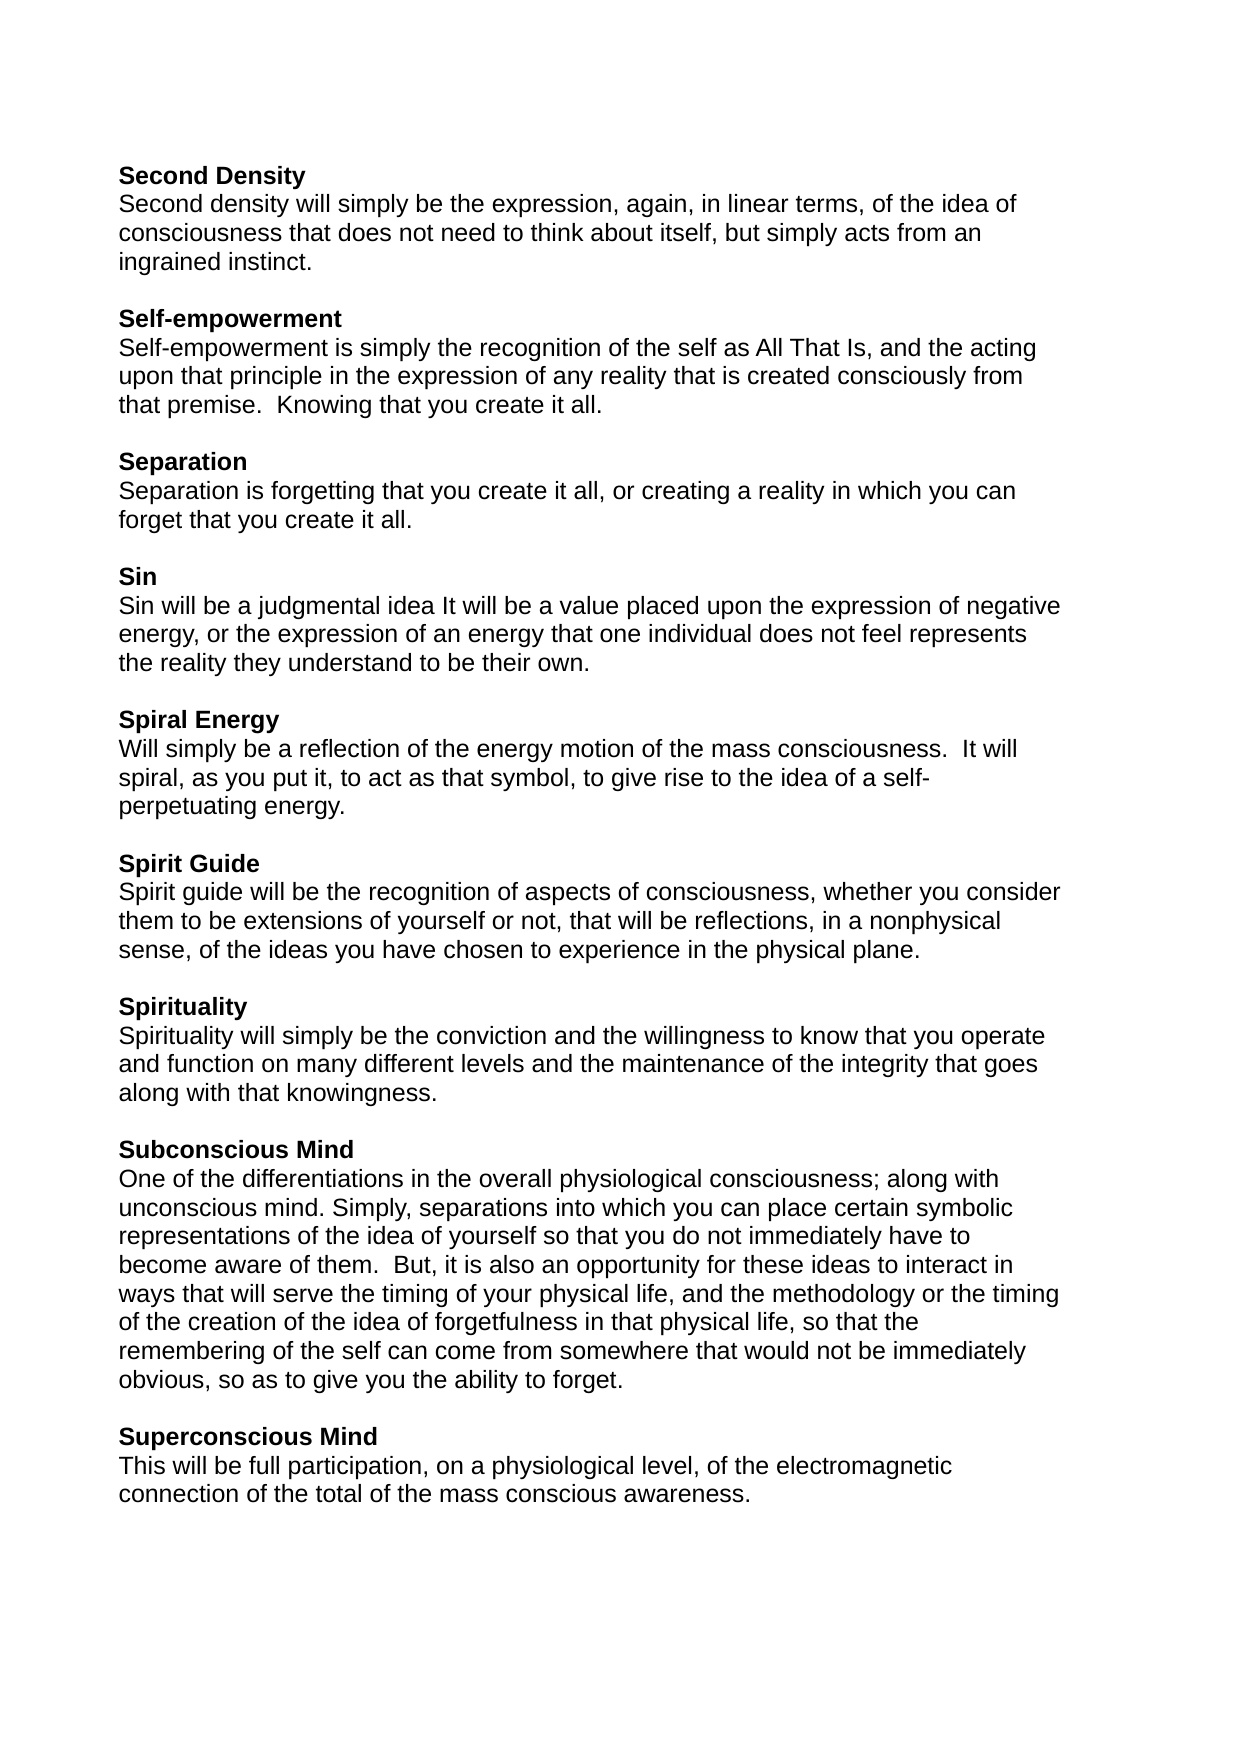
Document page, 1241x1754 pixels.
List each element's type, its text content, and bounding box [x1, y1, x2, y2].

text of the creation of the idea of forgetfulness in that physical life, so that the [118, 1308, 1240, 1336]
text Subconscious Mind [118, 1136, 1240, 1164]
text and function on many different levels and the maintenance of the integrity that goes [118, 1050, 1240, 1078]
text connection of the total of the mass conscious awareness. [118, 1480, 1240, 1508]
text Spirituality will simply be the conviction and the willingness to know that you operate [118, 1021, 1240, 1050]
text obvious, so as to give you the ability to forget. [118, 1365, 1240, 1394]
text Self-empowerment [118, 304, 1240, 333]
text spiral, as you put it, to act as that symbol, to give rise to the idea of a self- [118, 763, 1240, 792]
text become aware of them. But, it is also an opportunity for these ideas to interact in [118, 1251, 1240, 1279]
text sense, of the ideas you have chosen to experience in the physical plane. [118, 935, 1240, 964]
text them to be extensions of yourself or not, that will be reflections, in a nonphysical [118, 907, 1240, 935]
text upon that principle in the expression of any reality that is created consciously from [118, 362, 1240, 391]
text ingrained instinct. [118, 247, 1240, 276]
text Spiral Energy [118, 706, 1240, 734]
text Self-empowerment is simply the recognition of the self as All That Is, and the acting [118, 333, 1240, 362]
text along with that knowingness. [118, 1078, 1240, 1107]
text ways that will serve the timing of your physical life, and the methodology or the timing [118, 1279, 1240, 1308]
text Second Density [118, 161, 1240, 190]
text remembering of the self can come from somewhere that would not be immediately [118, 1336, 1240, 1365]
text Separation [118, 448, 1240, 477]
text representations of the idea of yourself so that you do not immediately have to [118, 1222, 1240, 1251]
text energy, or the expression of an energy that one individual does not feel represents [118, 620, 1240, 648]
text that premise. Knowing that you create it all. [118, 391, 1240, 419]
text forget that you create it all. [118, 505, 1240, 534]
text Spirit guide will be the recognition of aspects of consciousness, whether you consider [118, 878, 1240, 907]
text One of the differentiations in the overall physiological consciousness; along with [118, 1164, 1240, 1193]
text Will simply be a reflection of the energy motion of the mass consciousness. It will [118, 734, 1240, 763]
text consciousness that does not need to think about itself, but simply acts from an [118, 218, 1240, 247]
text perpetuating energy. [118, 792, 1240, 821]
text Superconscious Mind [118, 1422, 1240, 1451]
text Sin will be a judgmental idea It will be a value placed upon the expression of negative [118, 591, 1240, 620]
text This will be full participation, on a physiological level, of the electromagnetic [118, 1451, 1240, 1480]
text Spirit Guide [118, 849, 1240, 878]
text Separation is forgetting that you create it all, or creating a reality in which you can [118, 477, 1240, 505]
text Second density will simply be the expression, again, in linear terms, of the idea of [118, 190, 1240, 218]
text Sin [118, 563, 1240, 591]
text Spirituality [118, 993, 1240, 1021]
text the reality they understand to be their own. [118, 648, 1240, 677]
text unconscious mind. Simply, separations into which you can place certain symbolic [118, 1193, 1240, 1222]
